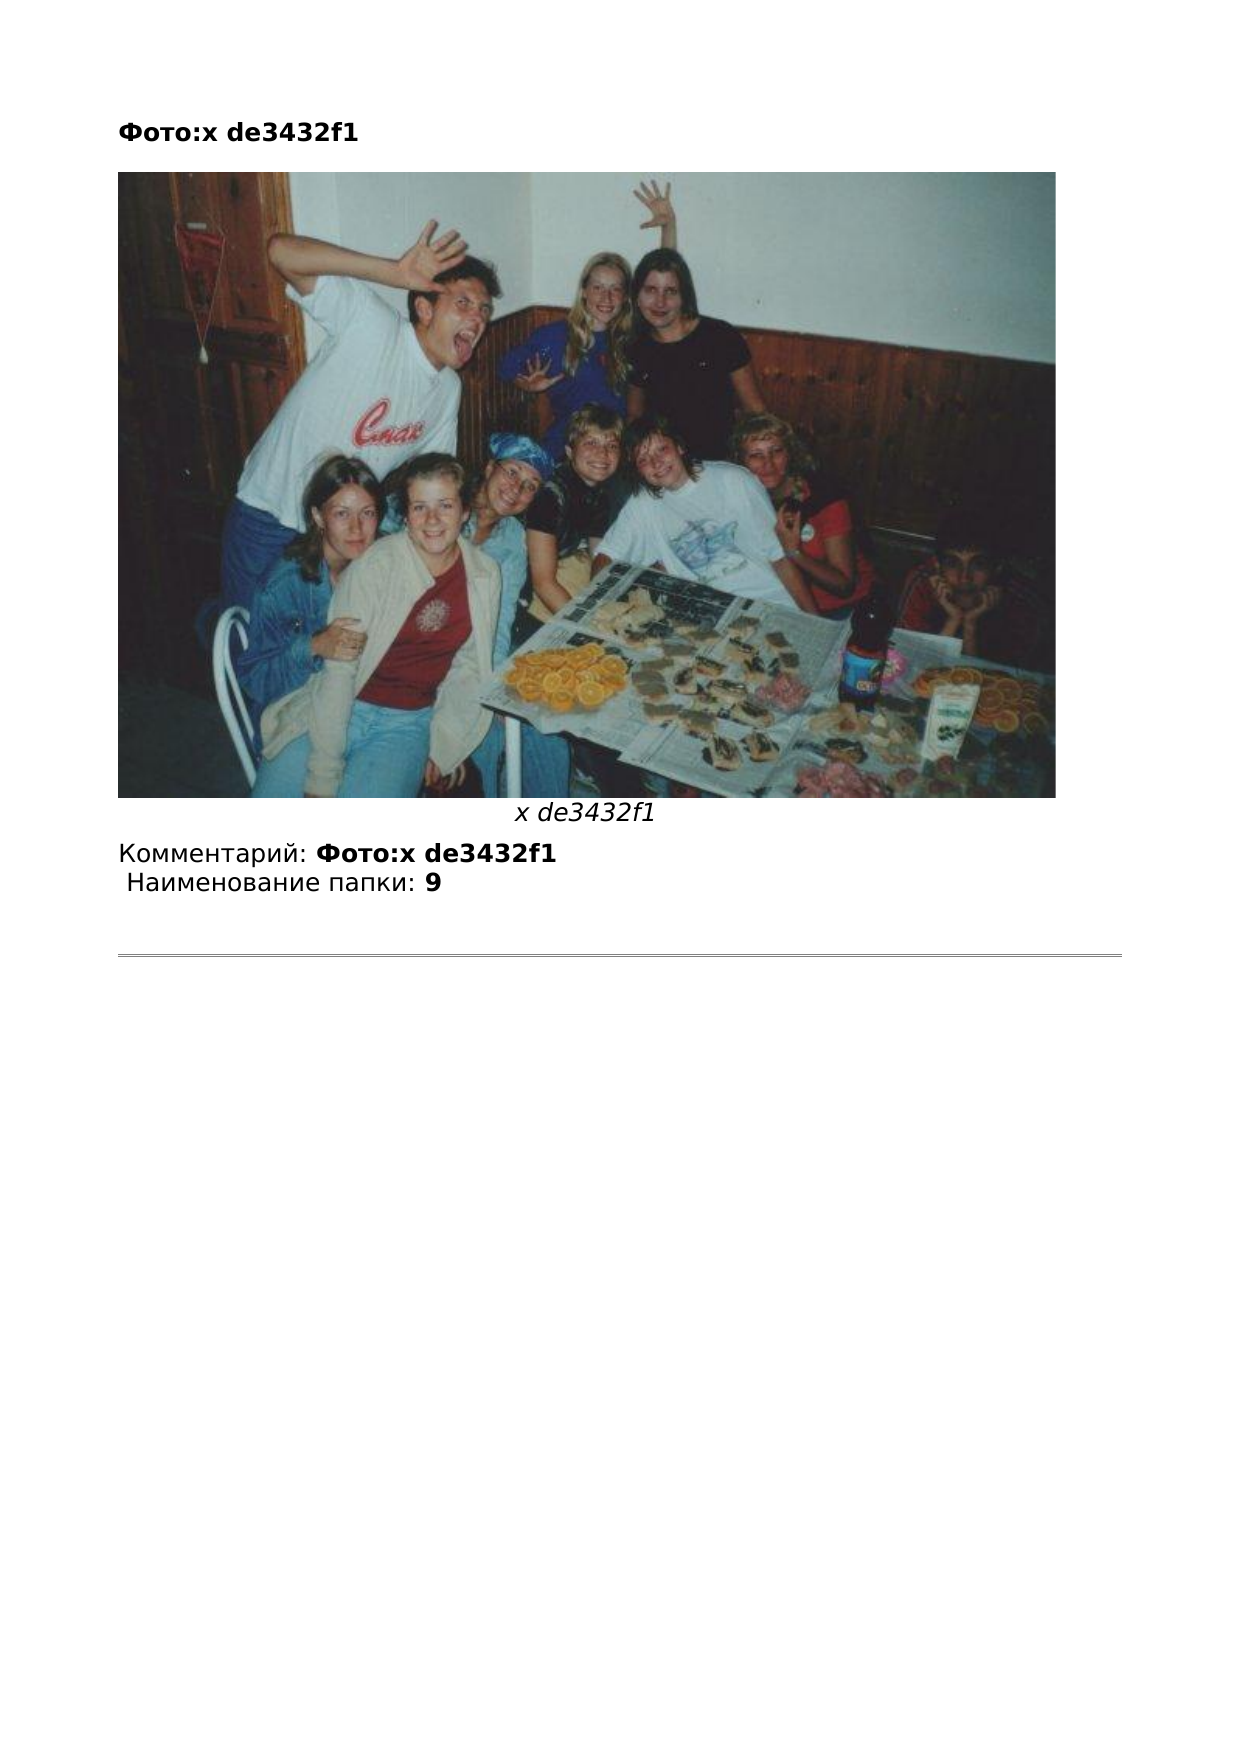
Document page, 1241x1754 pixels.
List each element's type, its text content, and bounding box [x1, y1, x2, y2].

picture [118, 172, 1056, 798]
text x de3432f1 [118, 798, 1056, 827]
text Комментарий: Фото:x de3432f1 Наименование папки: 9 [118, 839, 1122, 927]
subtitle Фото:x de3432f1 [118, 118, 1122, 147]
